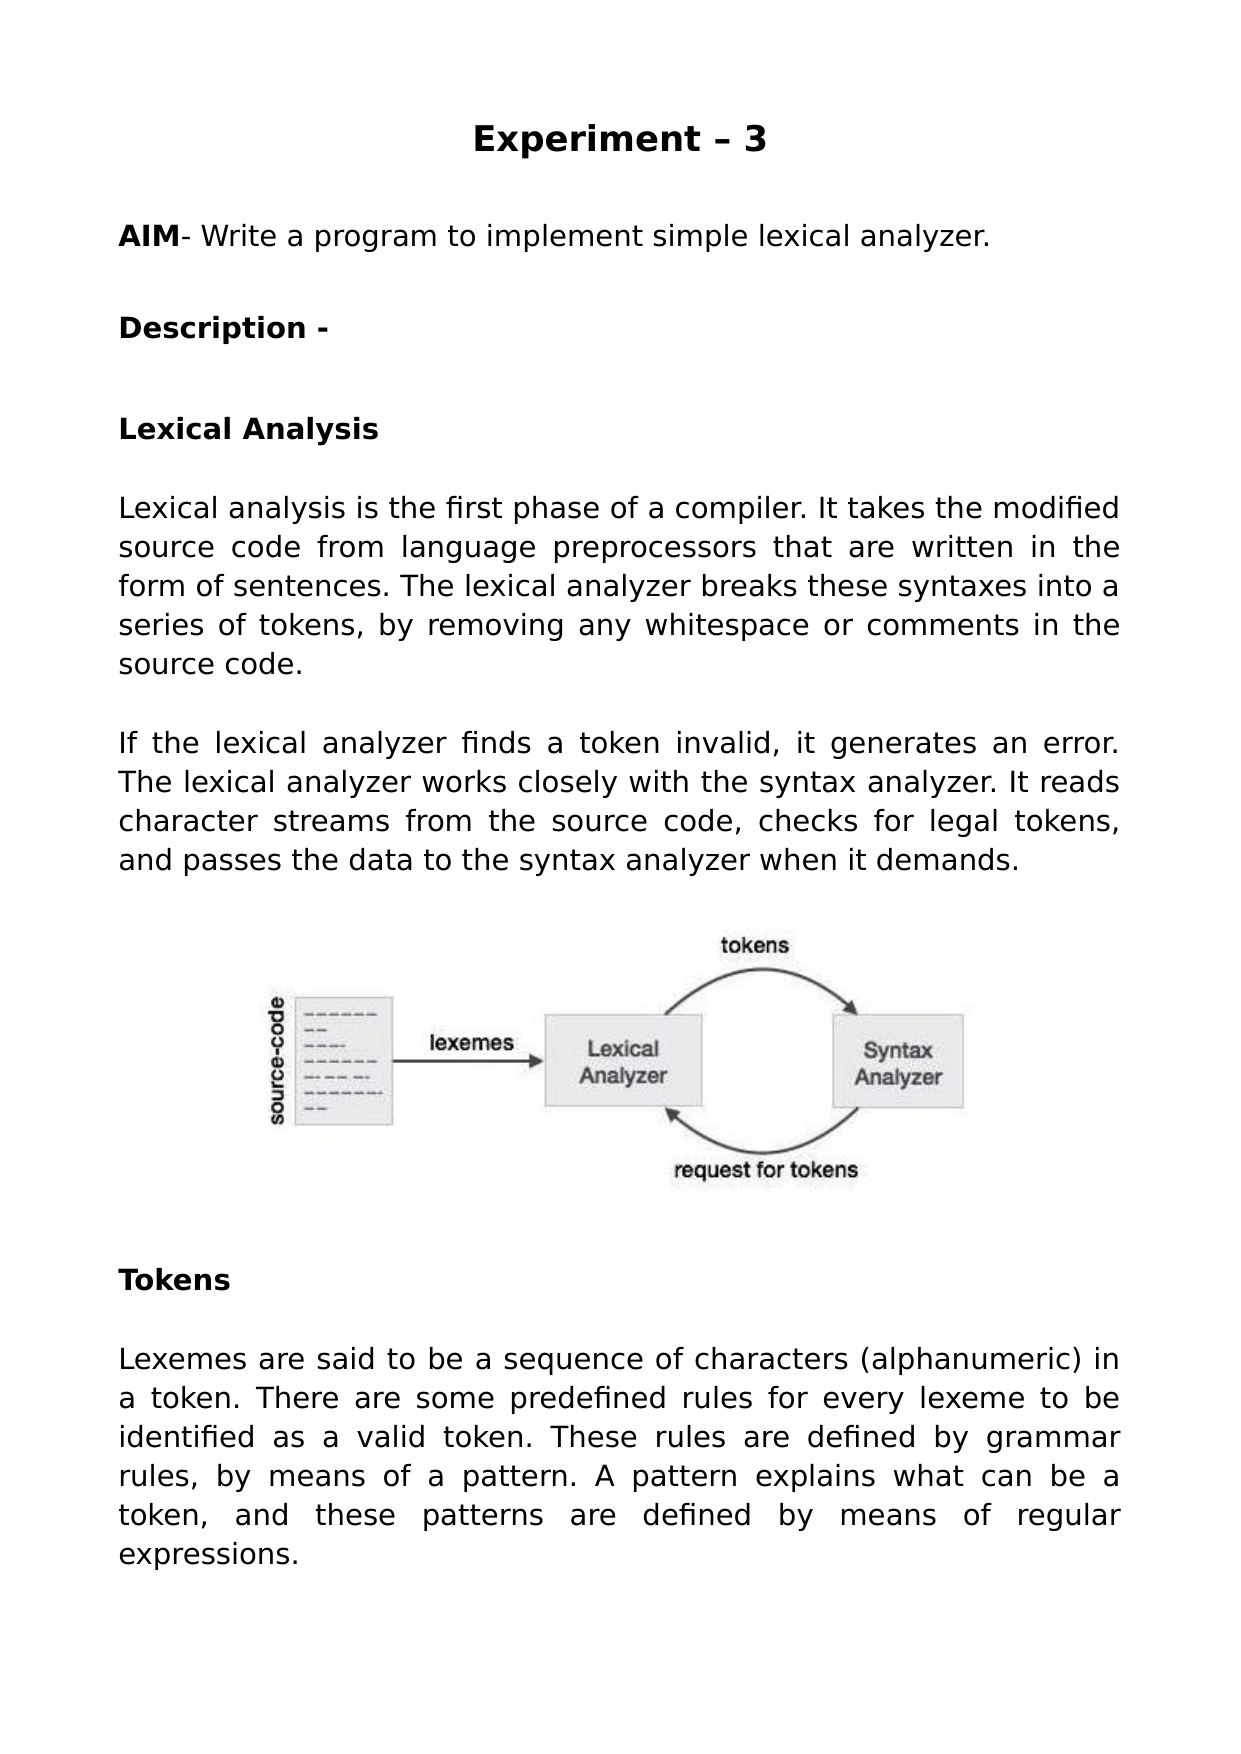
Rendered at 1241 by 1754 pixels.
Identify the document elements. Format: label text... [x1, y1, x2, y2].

text If the lexical analyzer finds a token invalid, it generates an error. The lexical analyzer works closely with the syntax analyzer. It reads character streams from the source code, checks for legal tokens, and passes the data to the syntax analyzer when it demands. [118, 726, 1122, 877]
text Experiment – 3 [118, 118, 1122, 159]
text Description - [118, 312, 1122, 346]
text Lexical analysis is the first phase of a compiler. It takes the modified source code from language preprocessors that are written in the form of sentences. The lexical analyzer breaks these syntaxes into a series of tokens, by removing any whitespace or comments in the source code. [118, 491, 1122, 681]
text Lexemes are said to be a sequence of characters (alphanumeric) in a token. There are some predefined rules for every lexeme to be identified as a valid token. These rules are defined by grammar rules, by means of a pattern. A pattern explains what can be a token, and these patterns are defined by means of regular expressions. [118, 1342, 1122, 1571]
text Lexical Analysis [118, 413, 1122, 447]
picture [209, 917, 1000, 1220]
text Tokens [118, 1264, 1122, 1298]
text AIM- Write a program to implement simple lexical analyzer. [118, 219, 1122, 253]
